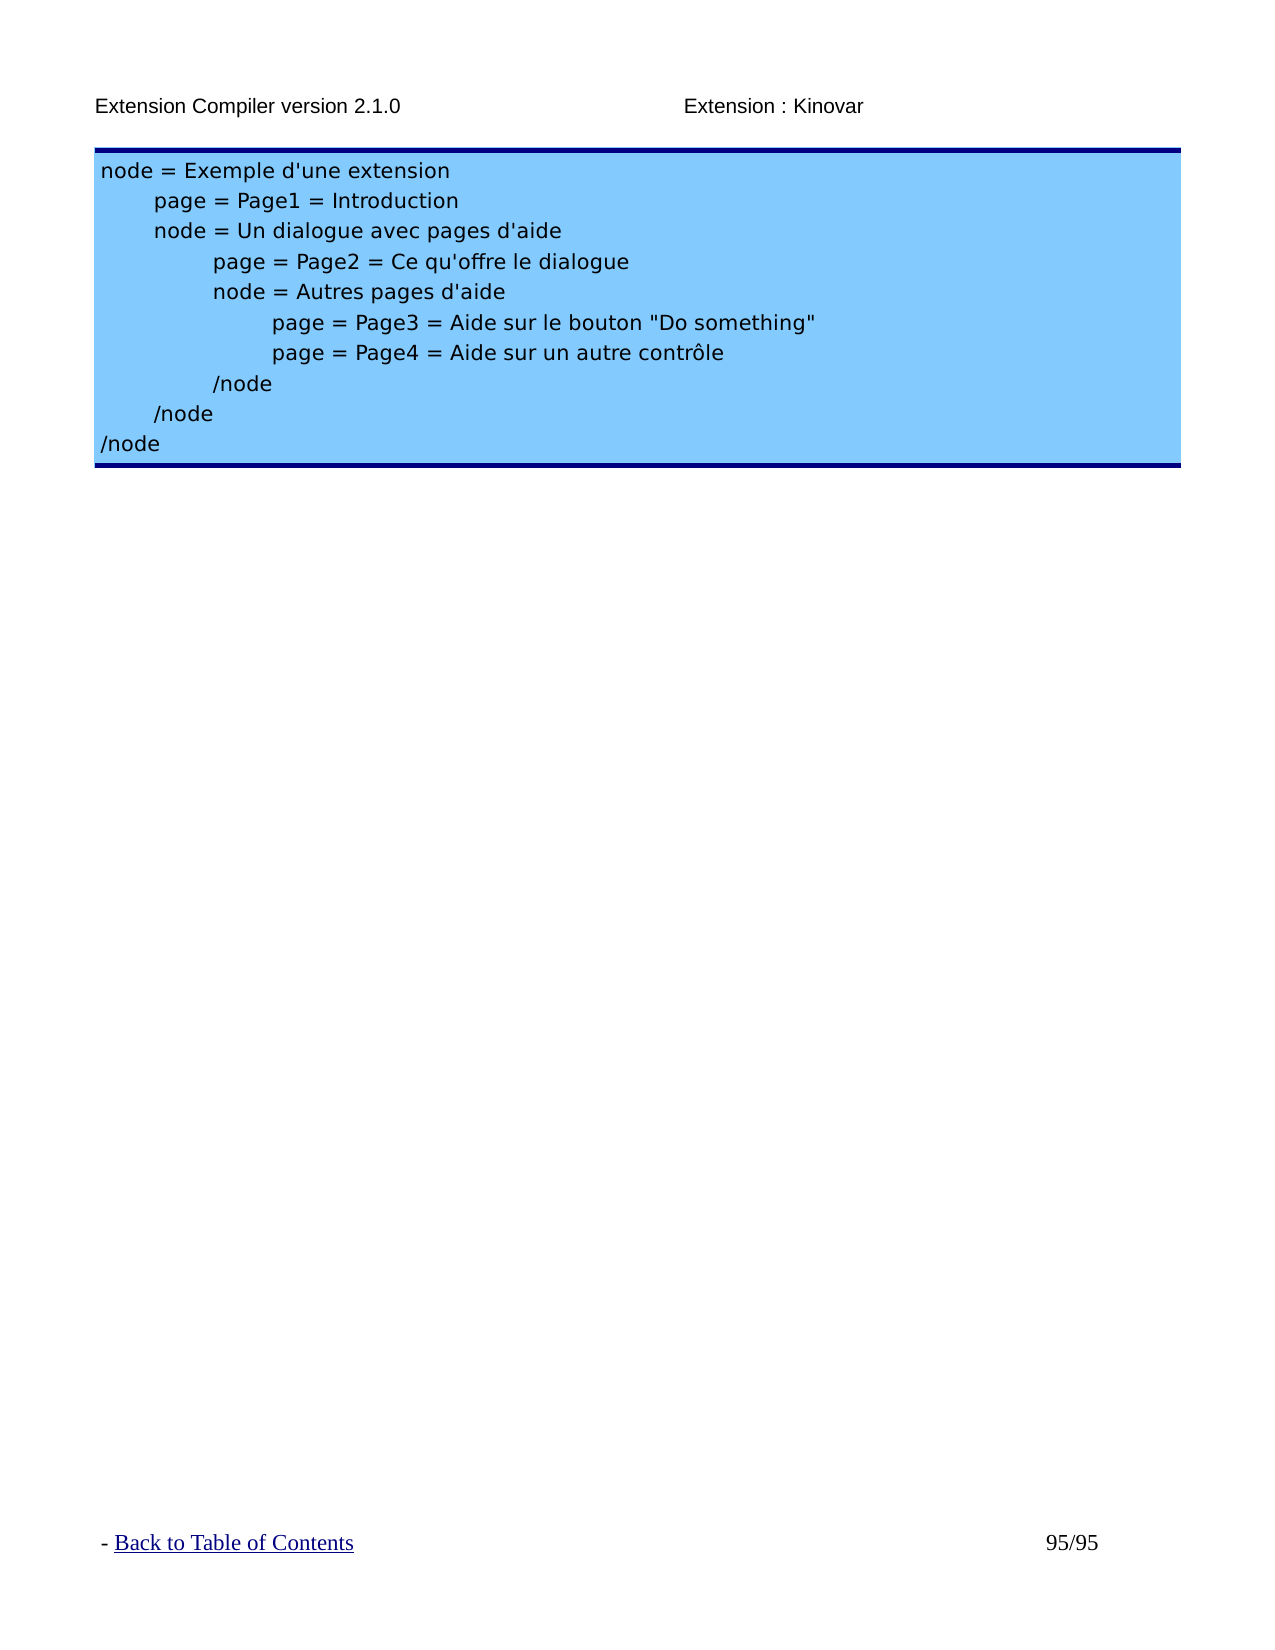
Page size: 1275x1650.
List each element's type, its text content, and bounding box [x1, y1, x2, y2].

text node = Exemple d'une extension [94, 149, 1181, 178]
text page = Page1 = Introduction [94, 178, 1181, 208]
text /node [94, 360, 1181, 391]
text /node [94, 391, 1181, 421]
text node = Autres pages d'aide [94, 269, 1181, 299]
text page = Page2 = Ce qu'offre le dialogue [94, 239, 1181, 269]
text page = Page3 = Aide sur le bouton "Do something" [94, 299, 1181, 330]
text page = Page4 = Aide sur un autre contrôle [94, 330, 1181, 360]
text /node [94, 421, 1181, 468]
text node = Un dialogue avec pages d'aide [94, 208, 1181, 239]
